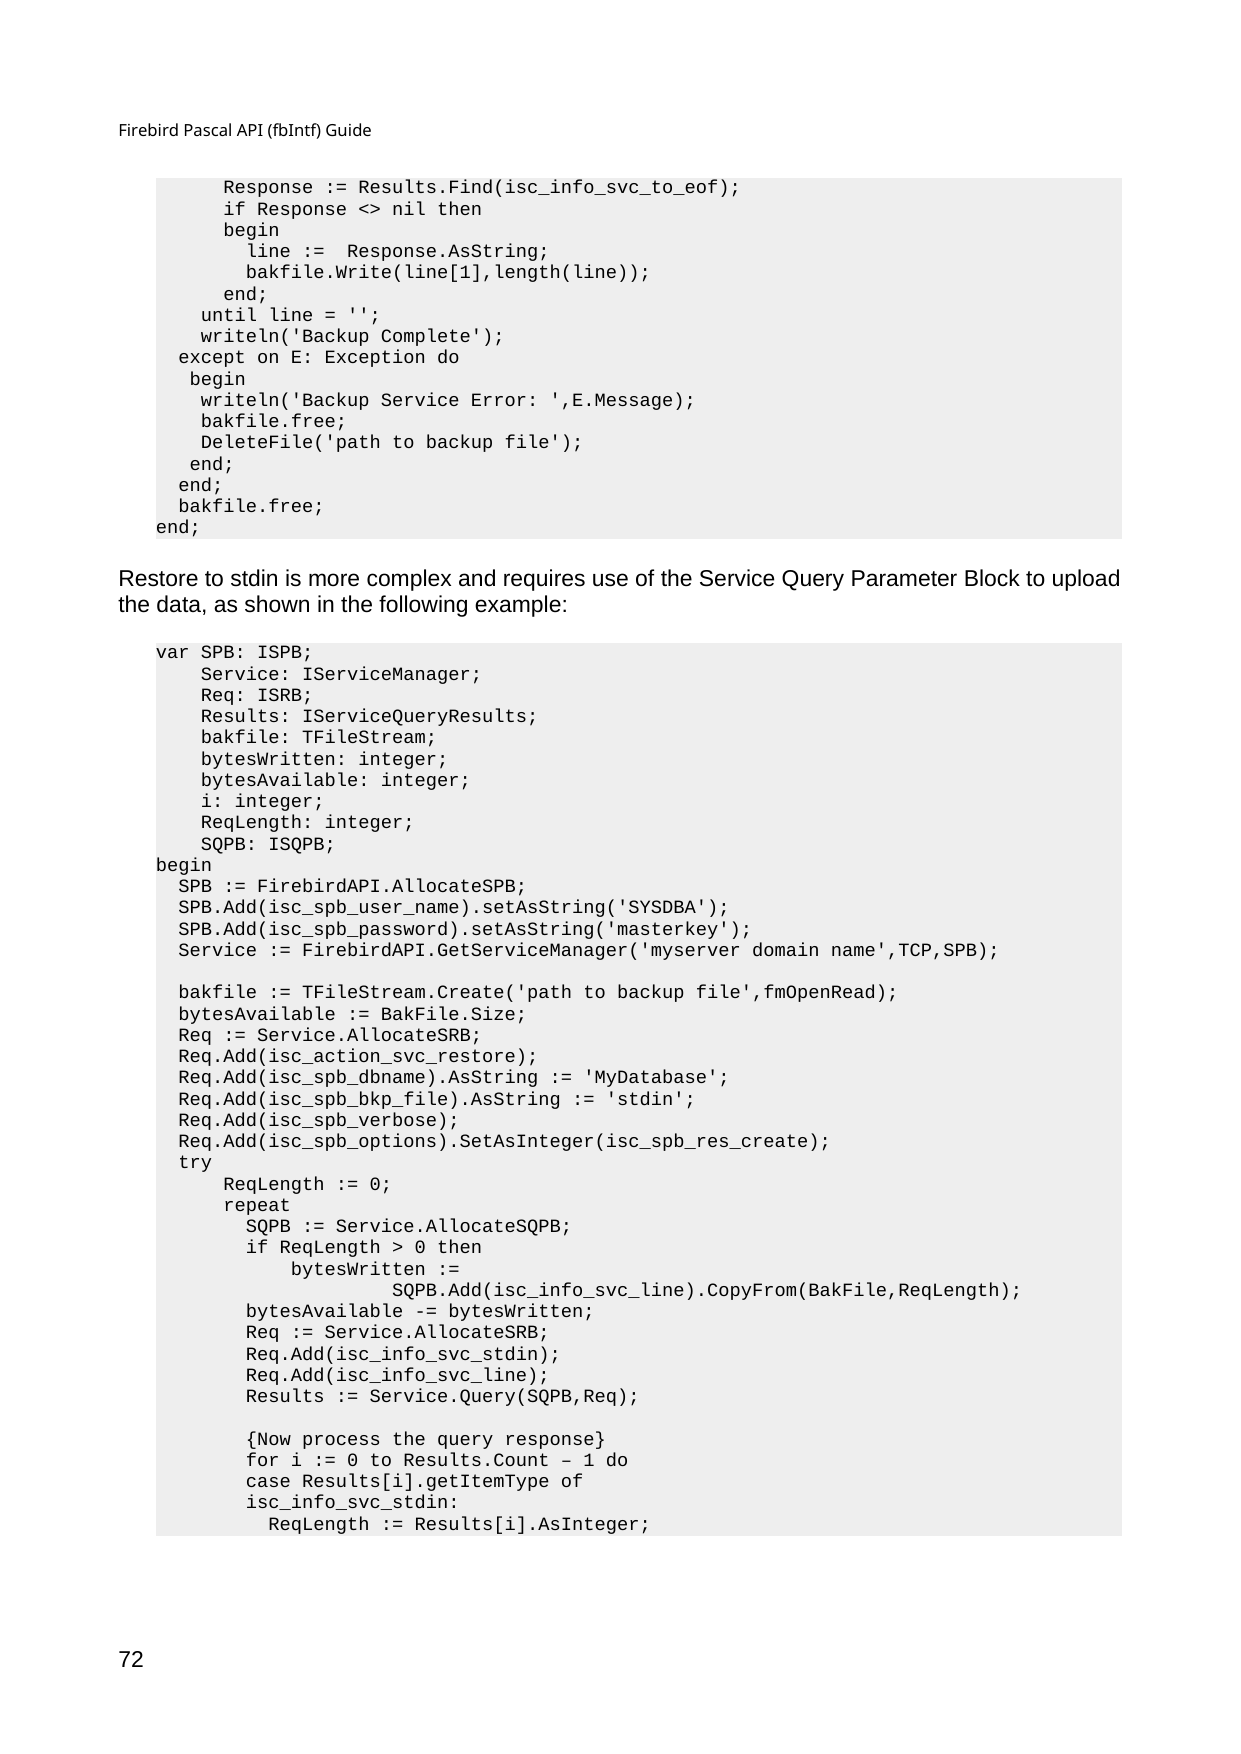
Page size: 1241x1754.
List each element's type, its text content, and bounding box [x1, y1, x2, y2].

text Results: IServiceQueryResults; [156, 707, 1122, 728]
text bytesWritten: integer; [156, 749, 1122, 771]
text SQPB.Add(isc_info_svc_line).CopyFrom(BakFile,ReqLength); [156, 1281, 1122, 1302]
text bakfile.free; [156, 497, 1122, 518]
text Req.Add(isc_spb_bkp_file).AsString := 'stdin'; [156, 1089, 1122, 1111]
text repeat [156, 1196, 1122, 1217]
text writeln('Backup Service Error: ',E.Message); [156, 391, 1122, 412]
text except on E: Exception do [156, 348, 1122, 369]
text end; [156, 454, 1122, 476]
text SPB.Add(isc_spb_password).setAsString('masterkey'); [156, 919, 1122, 941]
text writeln('Backup Complete'); [156, 327, 1122, 348]
text end; [156, 518, 1122, 539]
text Results := Service.Query(SQPB,Req); [156, 1387, 1122, 1408]
text Req.Add(isc_action_svc_restore); [156, 1047, 1122, 1068]
text SPB := FirebirdAPI.AllocateSPB; [156, 877, 1122, 898]
text line := Response.AsString; [156, 242, 1122, 263]
text Response := Results.Find(isc_info_svc_to_eof); [156, 178, 1122, 199]
text for i := 0 to Results.Count – 1 do [156, 1451, 1122, 1472]
text try [156, 1153, 1122, 1174]
text bakfile.Write(line[1],length(line)); [156, 263, 1122, 284]
text i: integer; [156, 792, 1122, 813]
text bakfile: TFileStream; [156, 728, 1122, 749]
text Req := Service.AllocateSRB; [156, 1323, 1122, 1344]
text SQPB: ISQPB; [156, 834, 1122, 856]
text bakfile := TFileStream.Create('path to backup file',fmOpenRead); [156, 983, 1122, 1004]
text bakfile.free; [156, 412, 1122, 433]
text var SPB: ISPB; [156, 643, 1122, 664]
text bytesAvailable := BakFile.Size; [156, 1004, 1122, 1026]
text SQPB := Service.AllocateSQPB; [156, 1217, 1122, 1238]
text {Now process the query response} [156, 1429, 1122, 1451]
text Req.Add(isc_spb_dbname).AsString := 'MyDatabase'; [156, 1068, 1122, 1089]
text ReqLength := Results[i].AsInteger; [156, 1514, 1122, 1536]
text Service := FirebirdAPI.GetServiceManager('myserver domain name',TCP,SPB); [156, 941, 1122, 962]
text case Results[i].getItemType of [156, 1472, 1122, 1493]
text bytesWritten := [156, 1259, 1122, 1281]
text begin [156, 369, 1122, 391]
text ReqLength := 0; [156, 1174, 1122, 1196]
text bytesAvailable: integer; [156, 771, 1122, 792]
text Req.Add(isc_spb_verbose); [156, 1111, 1122, 1132]
text Req.Add(isc_spb_options).SetAsInteger(isc_spb_res_create); [156, 1132, 1122, 1153]
text ReqLength: integer; [156, 813, 1122, 834]
text SPB.Add(isc_spb_user_name).setAsString('SYSDBA'); [156, 898, 1122, 919]
text bytesAvailable -= bytesWritten; [156, 1302, 1122, 1323]
text isc_info_svc_stdin: [156, 1493, 1122, 1514]
text Req.Add(isc_info_svc_line); [156, 1366, 1122, 1387]
text end; [156, 476, 1122, 497]
text if ReqLength > 0 then [156, 1238, 1122, 1259]
text Service: IServiceManager; [156, 664, 1122, 686]
text if Response <> nil then [156, 199, 1122, 221]
text Req.Add(isc_info_svc_stdin); [156, 1344, 1122, 1366]
text end; [156, 284, 1122, 306]
text DeleteFile('path to backup file'); [156, 433, 1122, 454]
text Req: ISRB; [156, 686, 1122, 707]
text begin [156, 221, 1122, 242]
text Restore to stdin is more complex and requires use of the Service Query Parameter Block to upload the data, as shown in the following example: [118, 565, 1122, 618]
text begin [156, 856, 1122, 877]
text until line = ''; [156, 306, 1122, 327]
text Req := Service.AllocateSRB; [156, 1026, 1122, 1047]
